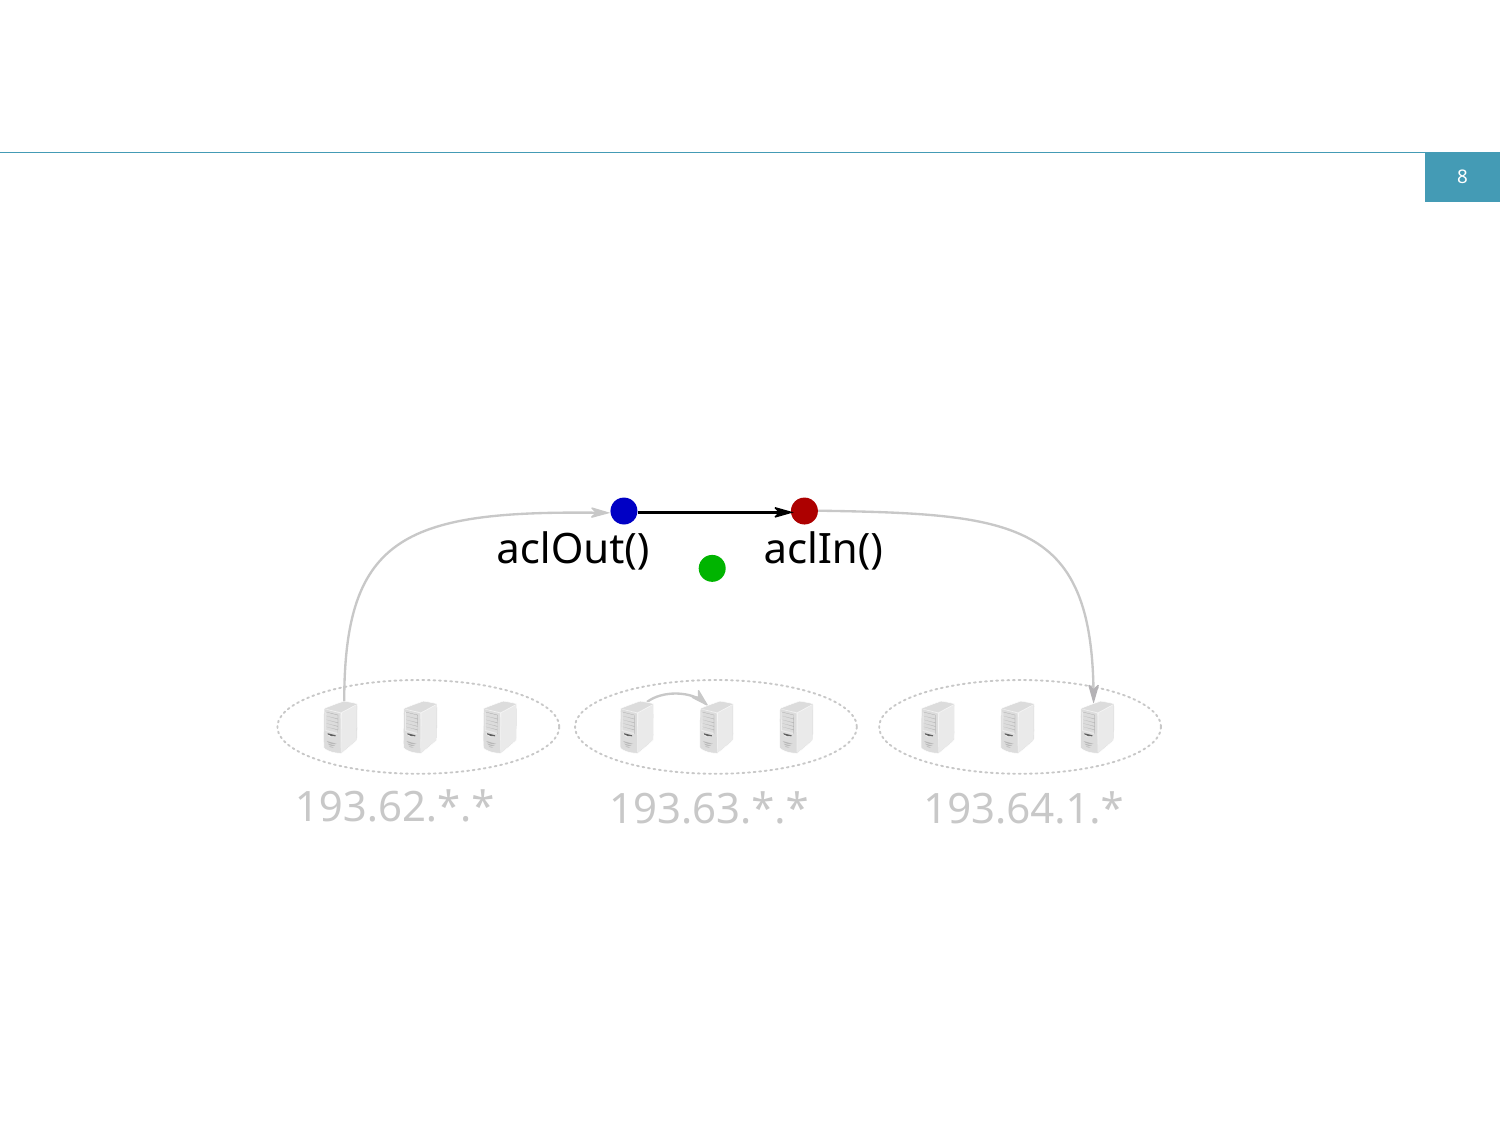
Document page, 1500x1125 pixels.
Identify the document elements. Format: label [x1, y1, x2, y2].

picture [271, 348, 1171, 826]
